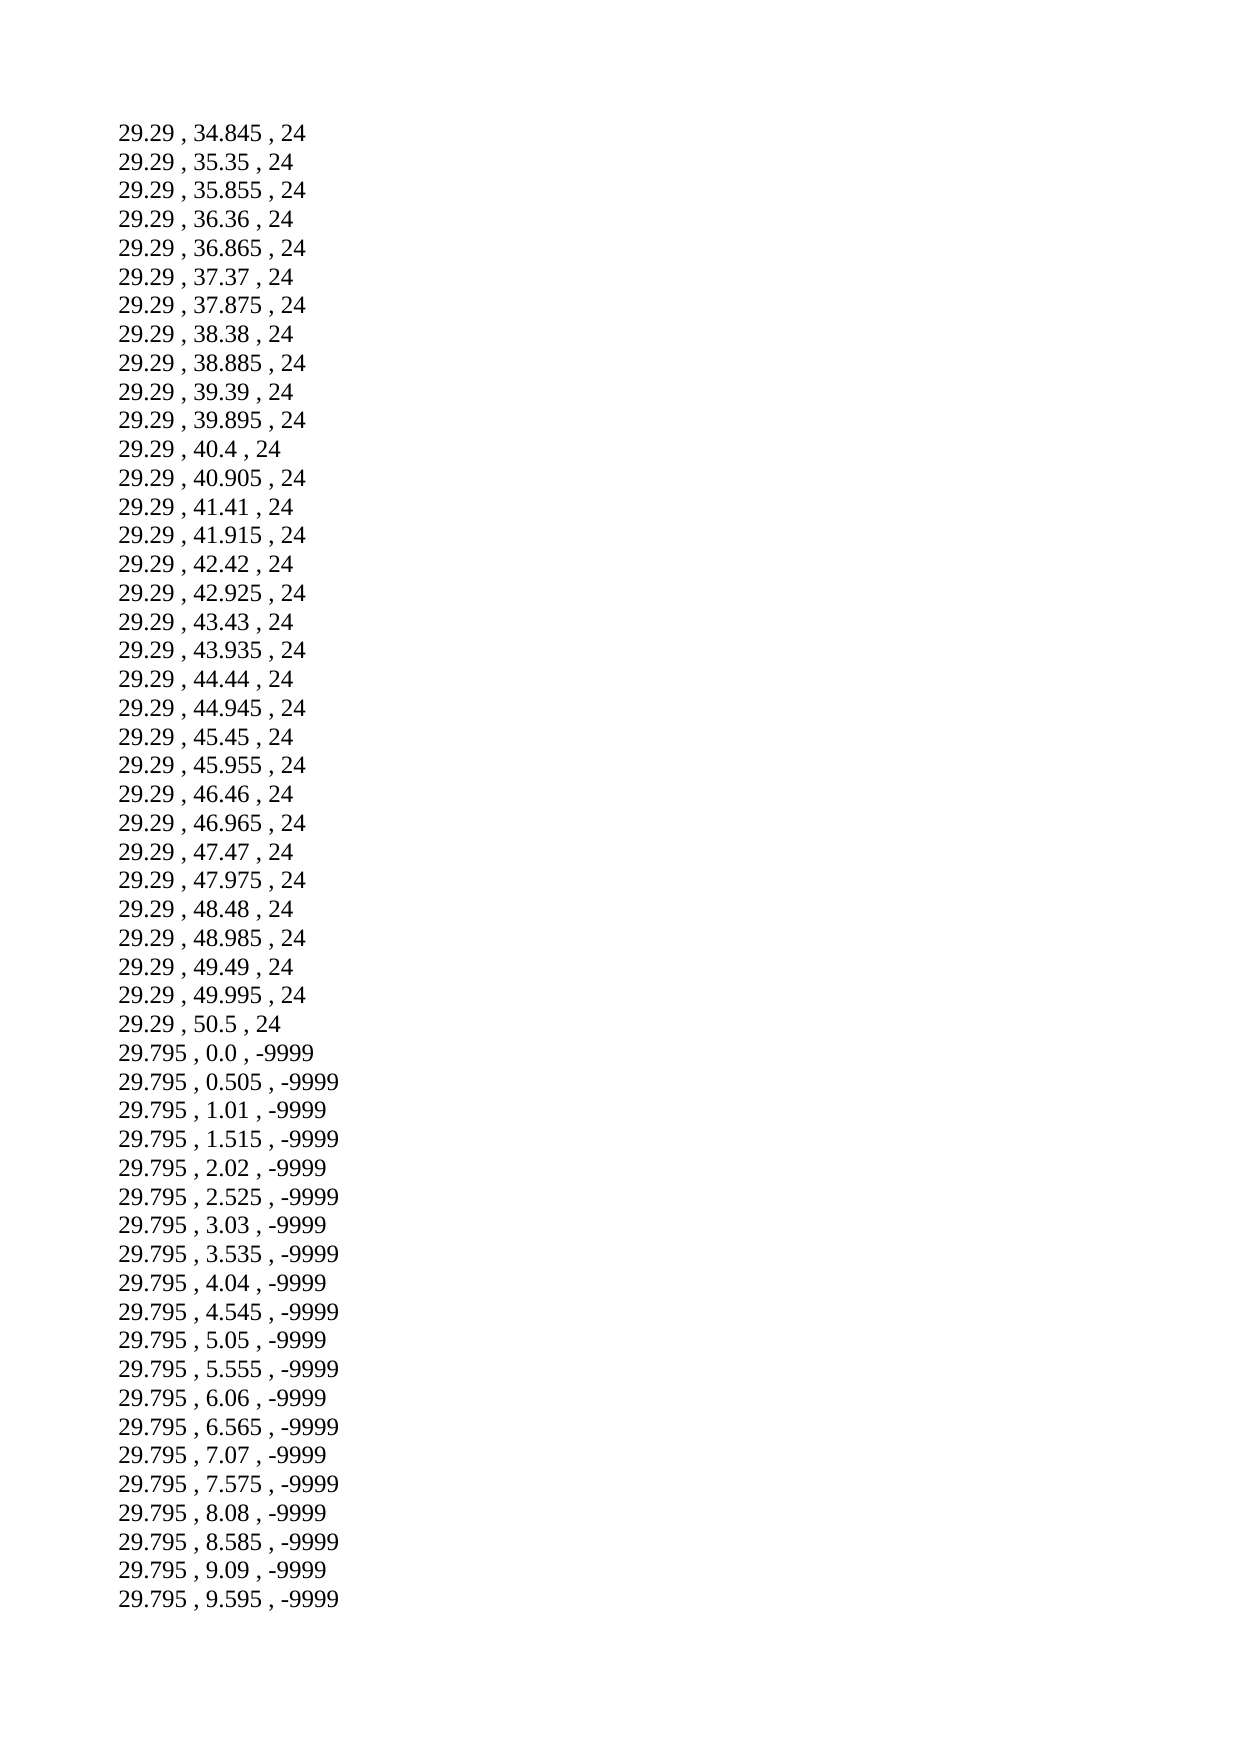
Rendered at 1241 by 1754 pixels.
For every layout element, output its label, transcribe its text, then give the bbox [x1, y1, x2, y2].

text 29.29 , 48.985 , 24 [118, 923, 1122, 952]
text 29.29 , 41.41 , 24 [118, 492, 1122, 521]
text 29.795 , 8.08 , -9999 [118, 1498, 1122, 1527]
text 29.795 , 5.555 , -9999 [118, 1354, 1122, 1383]
text 29.29 , 49.995 , 24 [118, 981, 1122, 1009]
text 29.29 , 47.47 , 24 [118, 837, 1122, 866]
text 29.795 , 6.06 , -9999 [118, 1383, 1122, 1412]
text 29.795 , 5.05 , -9999 [118, 1326, 1122, 1354]
text 29.29 , 40.4 , 24 [118, 434, 1122, 463]
text 29.29 , 37.875 , 24 [118, 291, 1122, 319]
text 29.29 , 48.48 , 24 [118, 894, 1122, 923]
text 29.29 , 34.845 , 24 [118, 118, 1122, 147]
text 29.29 , 43.43 , 24 [118, 607, 1122, 636]
text 29.795 , 2.02 , -9999 [118, 1153, 1122, 1182]
text 29.29 , 46.46 , 24 [118, 779, 1122, 808]
text 29.795 , 2.525 , -9999 [118, 1182, 1122, 1211]
text 29.29 , 41.915 , 24 [118, 521, 1122, 549]
text 29.29 , 44.945 , 24 [118, 693, 1122, 722]
text 29.795 , 9.09 , -9999 [118, 1556, 1122, 1584]
text 29.29 , 39.39 , 24 [118, 377, 1122, 406]
text 29.29 , 43.935 , 24 [118, 636, 1122, 664]
text 29.795 , 6.565 , -9999 [118, 1412, 1122, 1441]
text 29.29 , 35.35 , 24 [118, 147, 1122, 176]
text 29.795 , 1.01 , -9999 [118, 1096, 1122, 1124]
text 29.29 , 39.895 , 24 [118, 406, 1122, 434]
text 29.795 , 1.515 , -9999 [118, 1124, 1122, 1153]
text 29.29 , 38.885 , 24 [118, 348, 1122, 377]
text 29.29 , 36.36 , 24 [118, 204, 1122, 233]
text 29.795 , 3.03 , -9999 [118, 1211, 1122, 1239]
text 29.29 , 42.925 , 24 [118, 578, 1122, 607]
text 29.29 , 35.855 , 24 [118, 176, 1122, 204]
text 29.29 , 49.49 , 24 [118, 952, 1122, 981]
text 29.795 , 7.07 , -9999 [118, 1441, 1122, 1469]
text 29.795 , 4.04 , -9999 [118, 1268, 1122, 1297]
text 29.29 , 38.38 , 24 [118, 319, 1122, 348]
text 29.29 , 37.37 , 24 [118, 262, 1122, 291]
text 29.29 , 45.955 , 24 [118, 751, 1122, 779]
text 29.29 , 36.865 , 24 [118, 233, 1122, 262]
text 29.29 , 44.44 , 24 [118, 664, 1122, 693]
text 29.29 , 50.5 , 24 [118, 1009, 1122, 1038]
text 29.795 , 8.585 , -9999 [118, 1527, 1122, 1556]
text 29.29 , 45.45 , 24 [118, 722, 1122, 751]
text 29.795 , 0.0 , -9999 [118, 1038, 1122, 1067]
text 29.795 , 3.535 , -9999 [118, 1239, 1122, 1268]
text 29.29 , 46.965 , 24 [118, 808, 1122, 837]
text 29.795 , 7.575 , -9999 [118, 1469, 1122, 1498]
text 29.795 , 4.545 , -9999 [118, 1297, 1122, 1326]
text 29.29 , 42.42 , 24 [118, 549, 1122, 578]
text 29.29 , 40.905 , 24 [118, 463, 1122, 492]
text 29.795 , 0.505 , -9999 [118, 1067, 1122, 1096]
text 29.29 , 47.975 , 24 [118, 866, 1122, 894]
text 29.795 , 9.595 , -9999 [118, 1584, 1122, 1613]
